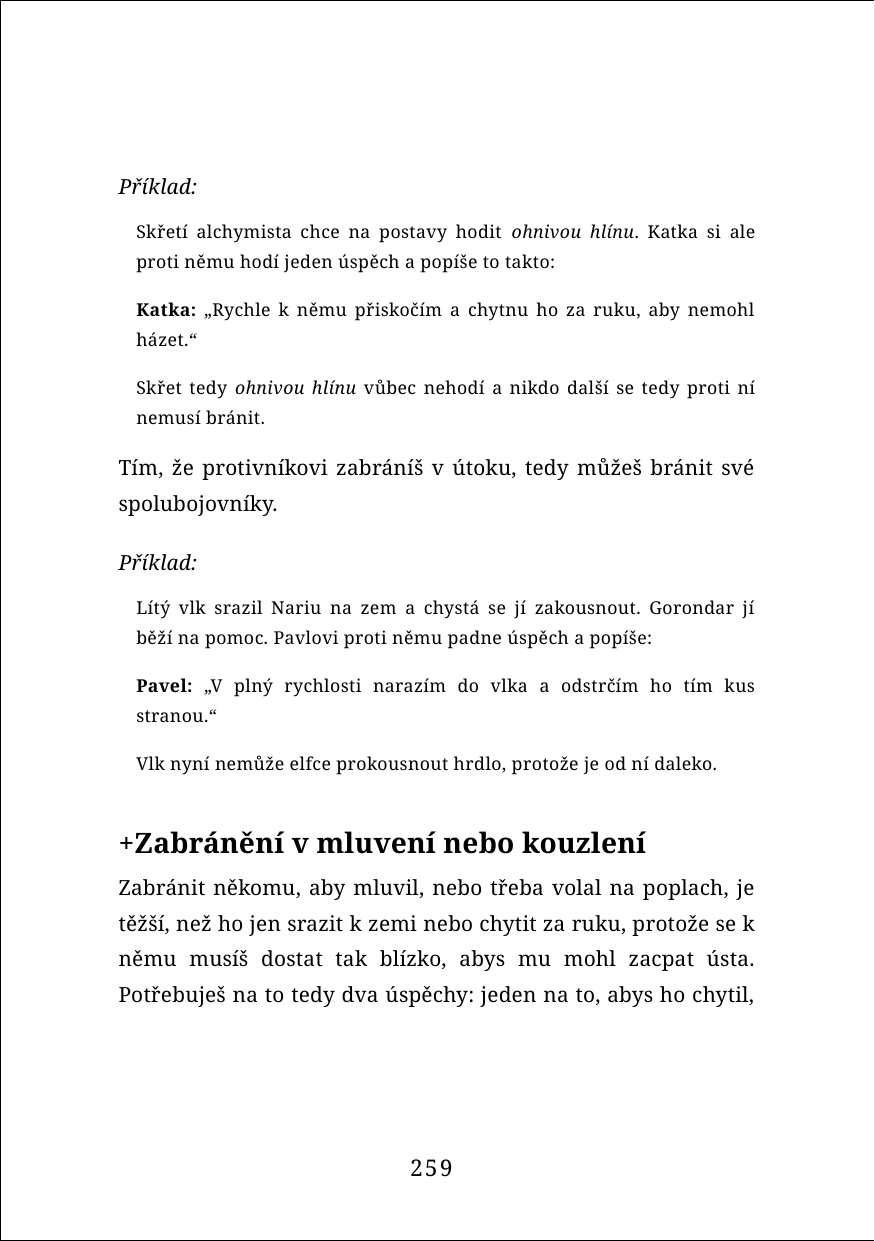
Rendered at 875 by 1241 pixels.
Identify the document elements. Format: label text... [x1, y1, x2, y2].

subtitle +Zabránění v mluvení nebo kouzlení [118, 823, 756, 862]
text Katka: „Rychle k němu přiskočím a chytnu ho za ruku, aby nemohl házet.“ [136, 297, 756, 352]
text Zabránit někomu, aby mluvil, nebo třeba volal na poplach, je těžší, než ho jen srazit k zemi nebo chytit za ruku, protože se k němu musíš dostat tak blízko, abys mu mohl zacpat ústa. Potřebuješ na to tedy dva úspěchy: jeden na to, abys ho chytil, [118, 873, 756, 1008]
text Příklad: [118, 172, 756, 200]
text Pavel: „V plný rychlosti narazím do vlka a odstrčím ho tím kus stranou.“ [136, 673, 756, 728]
text Skřet tedy ohnivou hlínu vůbec nehodí a nikdo další se tedy proti ní nemusí bránit. [136, 375, 756, 430]
text Skřetí alchymista chce na postavy hodit ohnivou hlínu. Katka si ale proti němu hodí jeden úspěch a popíše to takto: [136, 219, 756, 273]
text Vlk nyní nemůže elfce prokousnout hrdlo, protože je od ní daleko. [136, 752, 756, 776]
text Tím, že protivníkovi zabráníš v útoku, tedy můžeš bránit své spolubojovníky. [118, 453, 756, 517]
text Lítý vlk srazil Nariu na zem a chystá se jí zakousnout. Gorondar jí běží na pomoc. Pavlovi proti němu padne úspěch a popíše: [136, 595, 756, 650]
text Příklad: [118, 548, 756, 577]
